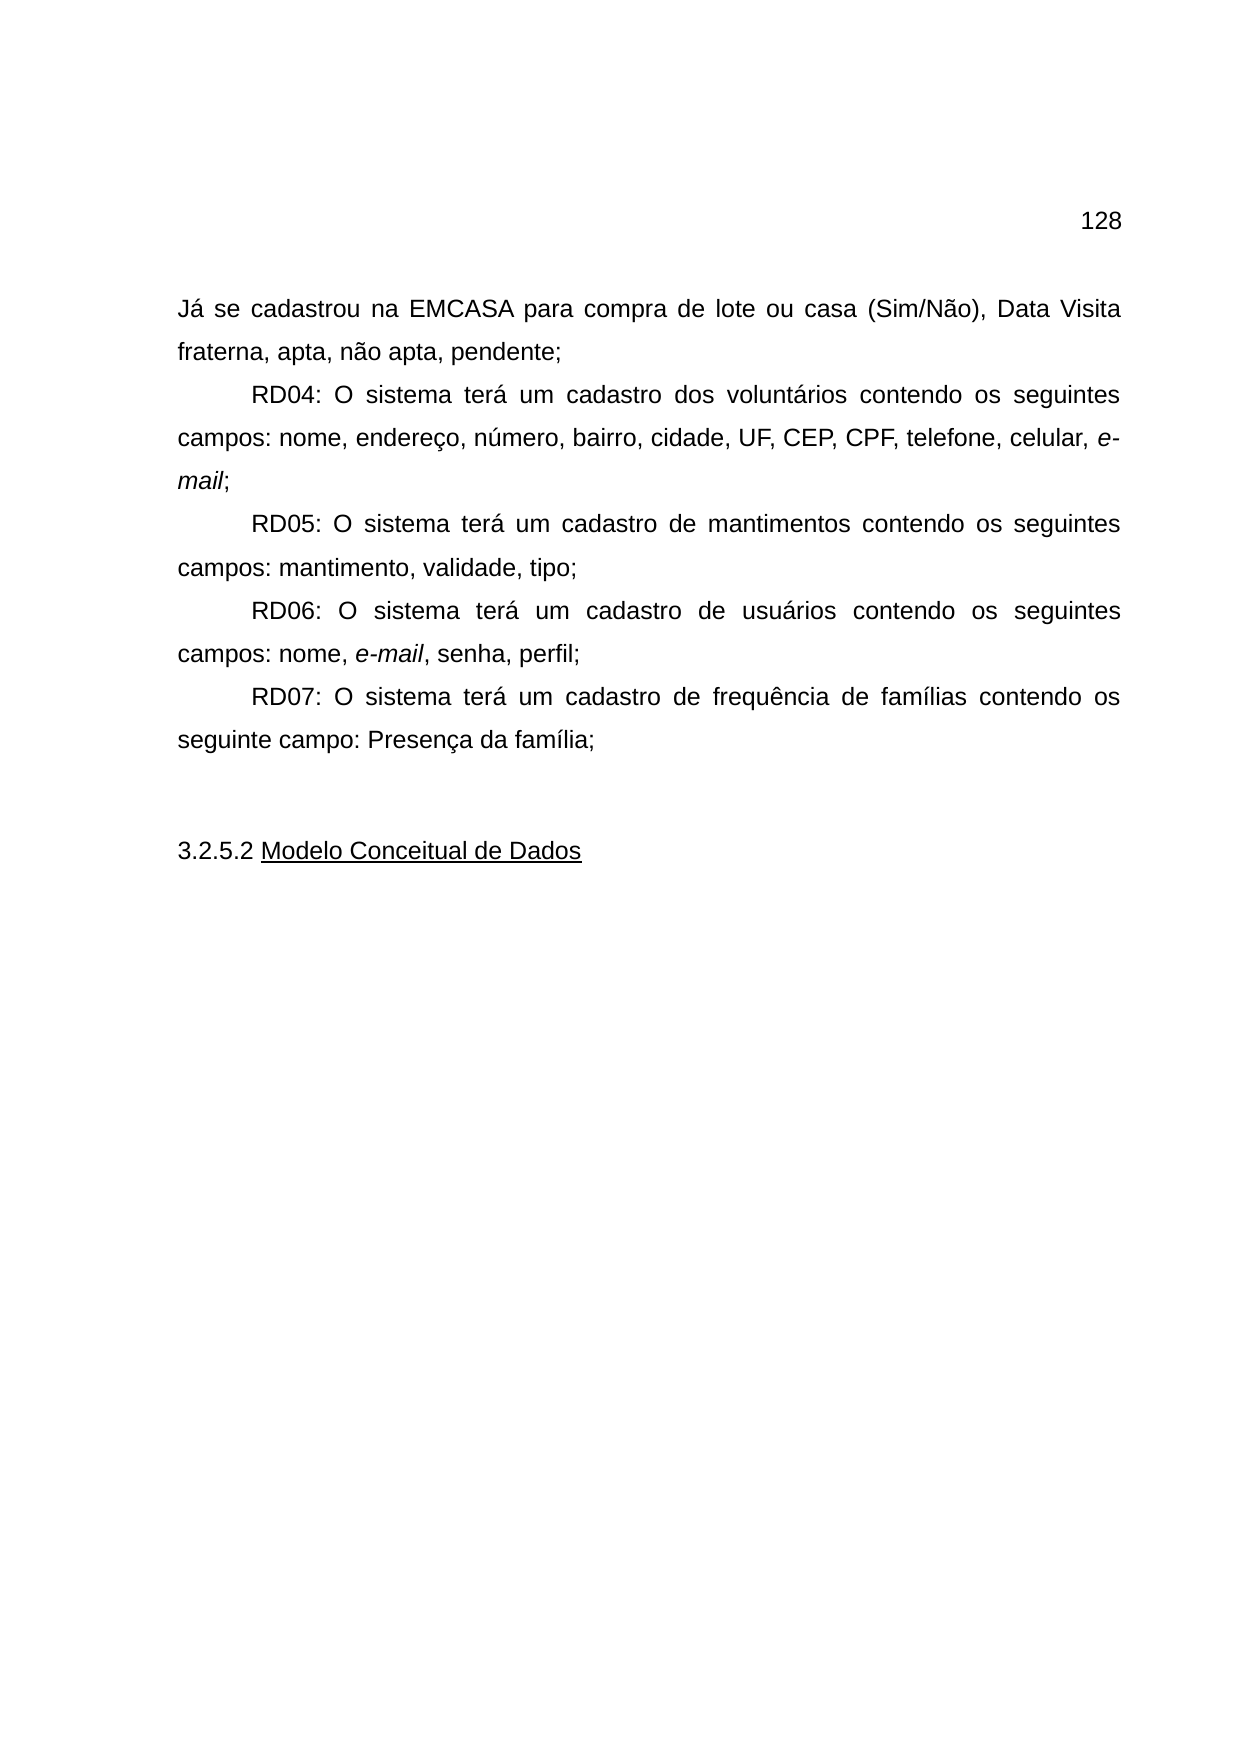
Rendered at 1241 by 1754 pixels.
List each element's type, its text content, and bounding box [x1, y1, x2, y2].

text RD07: O sistema terá um cadastro de frequência de famílias contendo os seguinte campo: Presença da família; [177, 682, 1122, 754]
text RD05: O sistema terá um cadastro de mantimentos contendo os seguintes campos: mantimento, validade, tipo; [177, 509, 1122, 581]
text RD04: O sistema terá um cadastro dos voluntários contendo os seguintes campos: nome, endereço, número, bairro, cidade, UF, CEP, CPF, telefone, celular, e-mail; [177, 380, 1122, 495]
text RD06: O sistema terá um cadastro de usuários contendo os seguintes campos: nome, e-mail, senha, perfil; [177, 596, 1122, 667]
subtitle 3.2.5.2 Modelo Conceitual de Dados [177, 836, 1122, 865]
text Já se cadastrou na EMCASA para compra de lote ou casa (Sim/Não), Data Visita fraterna, apta, não apta, pendente; [177, 294, 1122, 366]
